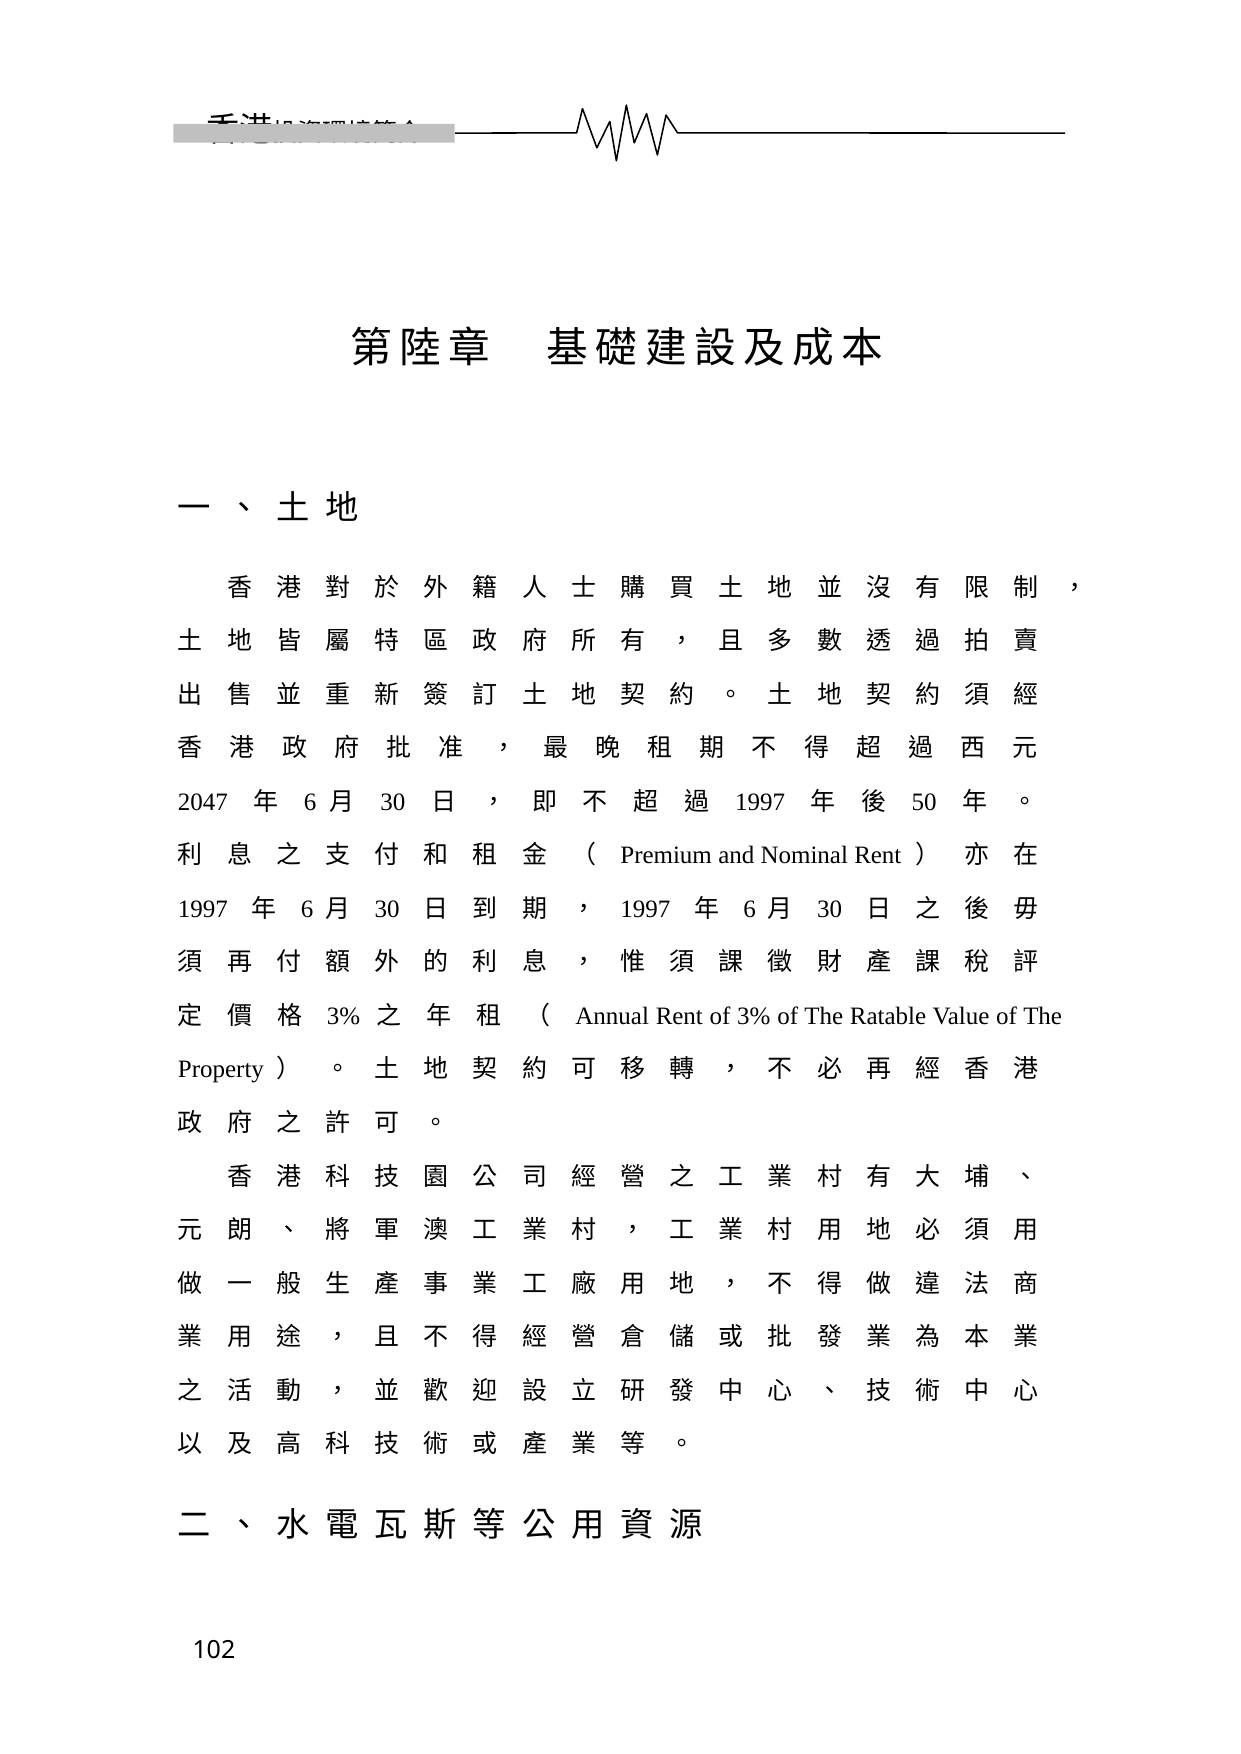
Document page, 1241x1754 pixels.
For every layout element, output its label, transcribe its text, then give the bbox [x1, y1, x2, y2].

text 二、水電瓦斯等公用資源 [178, 1495, 1063, 1549]
text 香港科技園公司經營之工業村有大埔、元朗、將軍澳工業村，工業村用地必須用做一般生產事業工廠用地，不得做違法商業用途，且不得經營倉儲或批發業為本業之活動，並歡迎設立研發中心、技術中心以及高科技術或產業等。 [178, 1147, 1063, 1469]
text 香港對於外籍人士購買土地並沒有限制，土地皆屬特區政府所有，且多數透過拍賣出售並重新簽訂土地契約。土地契約須經香港政府批准，最晚租期不得超過西元2047年6月30日，即不超過1997年後50年。利息之支付和租金（Premium and Nominal Rent）亦在1997年6月30日到期，1997年6月30日之後毋須再付額外的利息，惟須課徵財產課稅評定價格3%之年租（Annual Rent of 3% of The Ratable Value of The Property）。土地契約可移轉，不必再經香港政府之許可。 [178, 558, 1063, 1147]
text 一、土地 [178, 478, 1063, 532]
text 第陸章 基礎建設及成本 [178, 291, 1063, 398]
